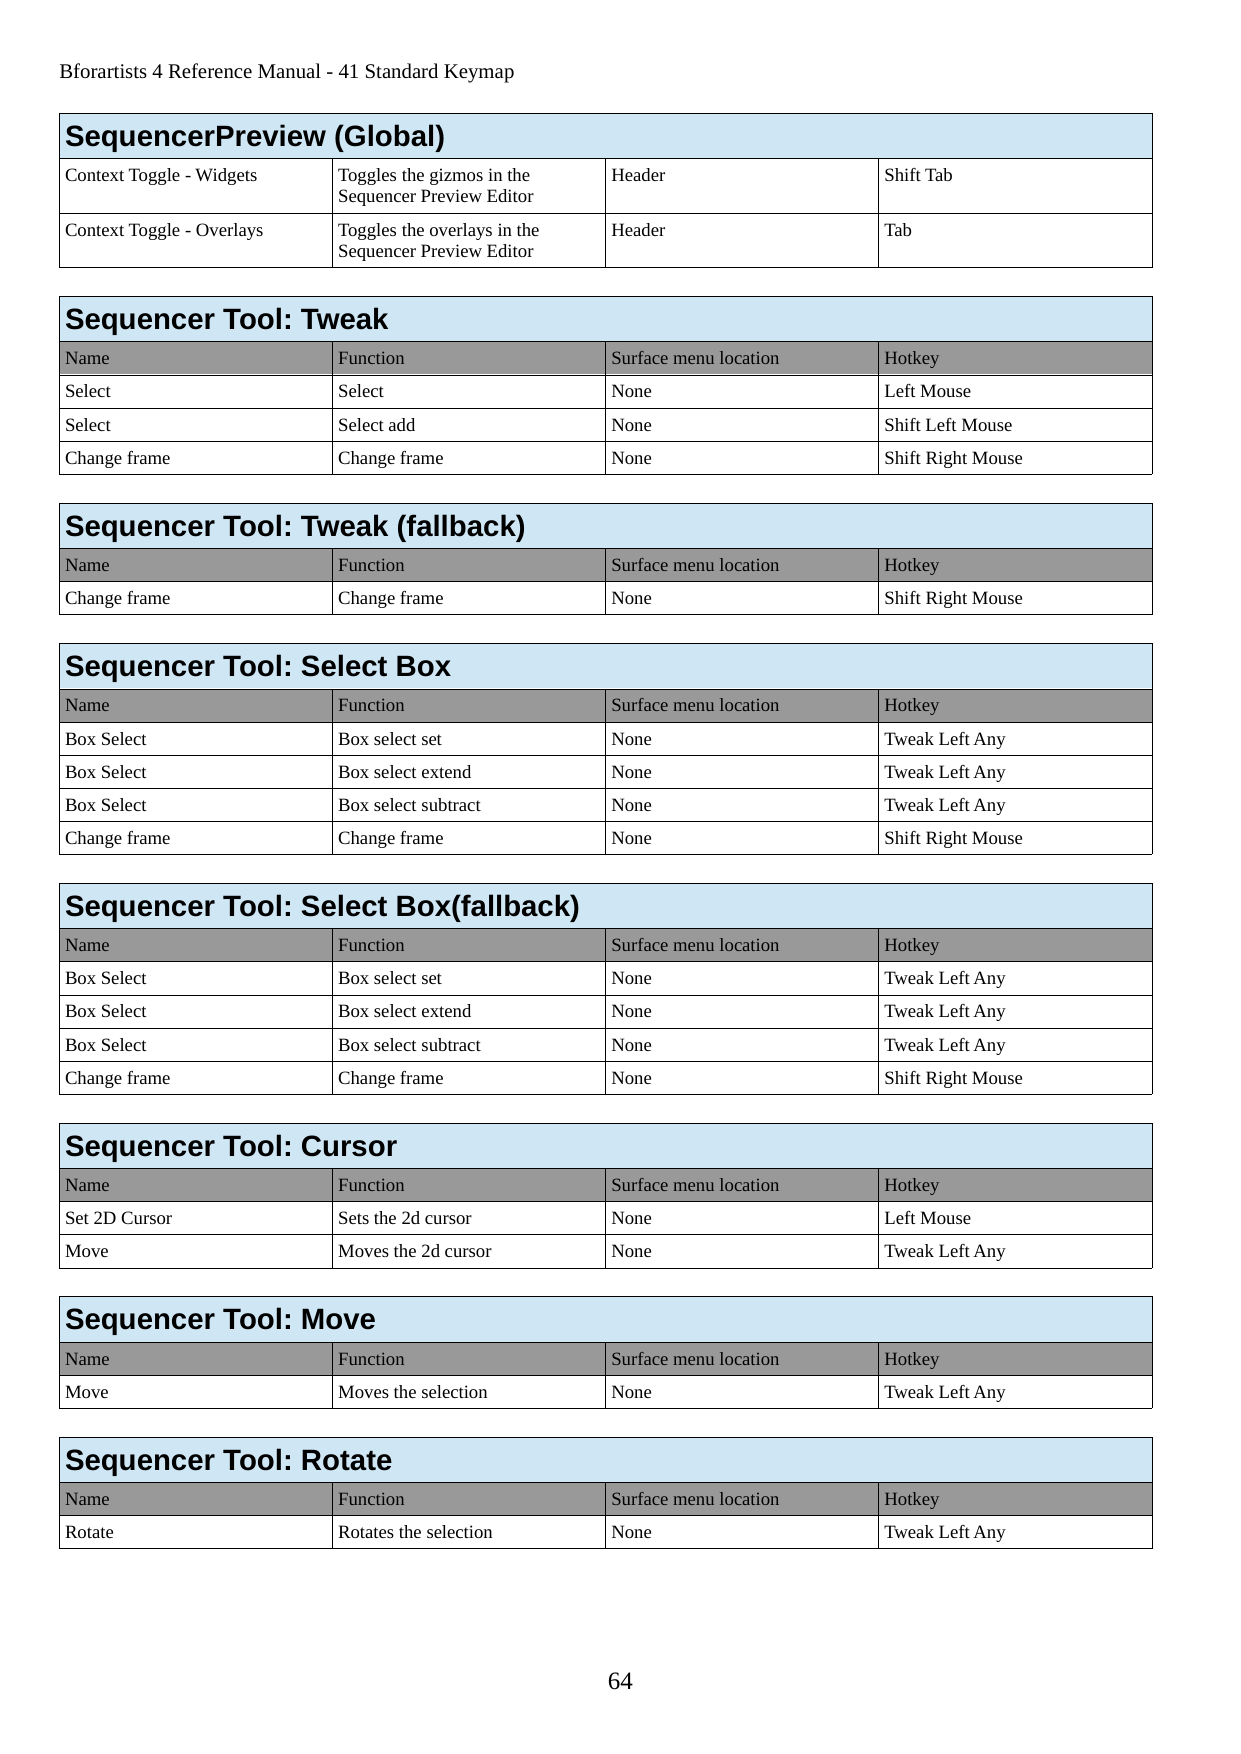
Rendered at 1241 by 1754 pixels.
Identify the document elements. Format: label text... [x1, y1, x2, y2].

table_cell Box select extend [333, 996, 605, 1028]
table_cell Tab [879, 214, 1152, 267]
table_cell Hotkey [879, 342, 1152, 374]
table_cell Box select subtract [333, 1029, 605, 1061]
table_cell Change frame [60, 822, 332, 854]
table_cell Moves the selection [333, 1376, 605, 1408]
table_cell Tweak Left Any [879, 756, 1152, 788]
table_cell Box Select [60, 1029, 332, 1061]
table_cell None [606, 723, 878, 755]
table_cell Shift Right Mouse [879, 1062, 1152, 1094]
table_cell Box select extend [333, 756, 605, 788]
table_cell Box select set [333, 962, 605, 994]
table_header Sequencer Tool: Tweak (fallback) [60, 504, 1152, 548]
table_cell Box Select [60, 723, 332, 755]
table_header Sequencer Tool: Move [60, 1297, 1152, 1342]
table_cell Tweak Left Any [879, 962, 1152, 994]
table_cell None [606, 1376, 878, 1408]
table_header Sequencer Tool: Select Box(fallback) [60, 884, 1152, 928]
table_cell Select [60, 376, 332, 408]
table_cell None [606, 582, 878, 614]
table_cell Select add [333, 409, 605, 441]
table_cell Function [333, 1169, 605, 1201]
table_cell Hotkey [879, 929, 1152, 961]
table_cell Change frame [60, 1062, 332, 1094]
table_cell Tweak Left Any [879, 1516, 1152, 1548]
table_cell Box select subtract [333, 789, 605, 821]
table_cell Name [60, 1483, 332, 1515]
table_cell Shift Right Mouse [879, 822, 1152, 854]
table_cell Surface menu location [606, 342, 878, 374]
table_cell Function [333, 1343, 605, 1375]
table_cell Shift Left Mouse [879, 409, 1152, 441]
table_cell Function [333, 342, 605, 374]
table_header Sequencer Tool: Select Box [60, 644, 1152, 688]
table_cell Function [333, 690, 605, 722]
table_cell None [606, 1029, 878, 1061]
table_cell Header [606, 214, 878, 267]
table_cell None [606, 996, 878, 1028]
table_cell None [606, 822, 878, 854]
table_cell Move [60, 1376, 332, 1408]
table_cell None [606, 756, 878, 788]
table_cell Select [333, 376, 605, 408]
table_cell Shift Tab [879, 159, 1152, 213]
table_cell Name [60, 929, 332, 961]
table_cell Hotkey [879, 1343, 1152, 1375]
table_cell Name [60, 342, 332, 374]
table_cell Surface menu location [606, 929, 878, 961]
table_cell None [606, 1516, 878, 1548]
table_cell Tweak Left Any [879, 1029, 1152, 1061]
table_cell Rotate [60, 1516, 332, 1548]
table_header SequencerPreview (Global) [60, 114, 1152, 158]
table_cell Tweak Left Any [879, 996, 1152, 1028]
table_cell Function [333, 1483, 605, 1515]
table_cell Change frame [333, 1062, 605, 1094]
table_cell Moves the 2d cursor [333, 1235, 605, 1267]
table_cell Context Toggle - Overlays [60, 214, 332, 267]
table_cell Function [333, 929, 605, 961]
table_cell None [606, 376, 878, 408]
table_cell Tweak Left Any [879, 789, 1152, 821]
table_cell Hotkey [879, 690, 1152, 722]
table_cell Left Mouse [879, 376, 1152, 408]
table_header Sequencer Tool: Tweak [60, 297, 1152, 341]
table_cell Change frame [60, 582, 332, 614]
table_cell Shift Right Mouse [879, 582, 1152, 614]
table_cell Surface menu location [606, 1483, 878, 1515]
table_cell Rotates the selection [333, 1516, 605, 1548]
table_cell Move [60, 1235, 332, 1267]
table_cell Name [60, 549, 332, 581]
table_cell Box Select [60, 996, 332, 1028]
table_cell Surface menu location [606, 1169, 878, 1201]
table_cell None [606, 962, 878, 994]
table_cell Surface menu location [606, 690, 878, 722]
table_cell None [606, 789, 878, 821]
table_cell Change frame [60, 442, 332, 474]
table_cell Box Select [60, 789, 332, 821]
table_cell None [606, 1235, 878, 1267]
table_header Sequencer Tool: Rotate [60, 1438, 1152, 1482]
table_cell Box select set [333, 723, 605, 755]
table_cell Header [606, 159, 878, 213]
table_cell Toggles the overlays in the Sequencer Preview Editor [333, 214, 605, 267]
table_cell Shift Right Mouse [879, 442, 1152, 474]
table_cell Select [60, 409, 332, 441]
table_cell None [606, 442, 878, 474]
table_cell Change frame [333, 822, 605, 854]
table_cell Tweak Left Any [879, 1376, 1152, 1408]
table_cell Tweak Left Any [879, 723, 1152, 755]
table_cell Set 2D Cursor [60, 1202, 332, 1234]
table_cell Name [60, 690, 332, 722]
table_header Sequencer Tool: Cursor [60, 1124, 1152, 1168]
table_cell Name [60, 1169, 332, 1201]
table_cell Surface menu location [606, 1343, 878, 1375]
table_cell Context Toggle - Widgets [60, 159, 332, 213]
table_cell None [606, 1062, 878, 1094]
table_cell Function [333, 549, 605, 581]
table_cell Box Select [60, 756, 332, 788]
table_cell None [606, 409, 878, 441]
table_cell Hotkey [879, 1169, 1152, 1201]
table_cell Change frame [333, 582, 605, 614]
table_cell None [606, 1202, 878, 1234]
table_cell Toggles the gizmos in the Sequencer Preview Editor [333, 159, 605, 213]
table_cell Change frame [333, 442, 605, 474]
table_cell Sets the 2d cursor [333, 1202, 605, 1234]
table_cell Hotkey [879, 1483, 1152, 1515]
table_cell Left Mouse [879, 1202, 1152, 1234]
table_cell Hotkey [879, 549, 1152, 581]
table_cell Surface menu location [606, 549, 878, 581]
table_cell Box Select [60, 962, 332, 994]
table_cell Tweak Left Any [879, 1235, 1152, 1267]
table_cell Name [60, 1343, 332, 1375]
